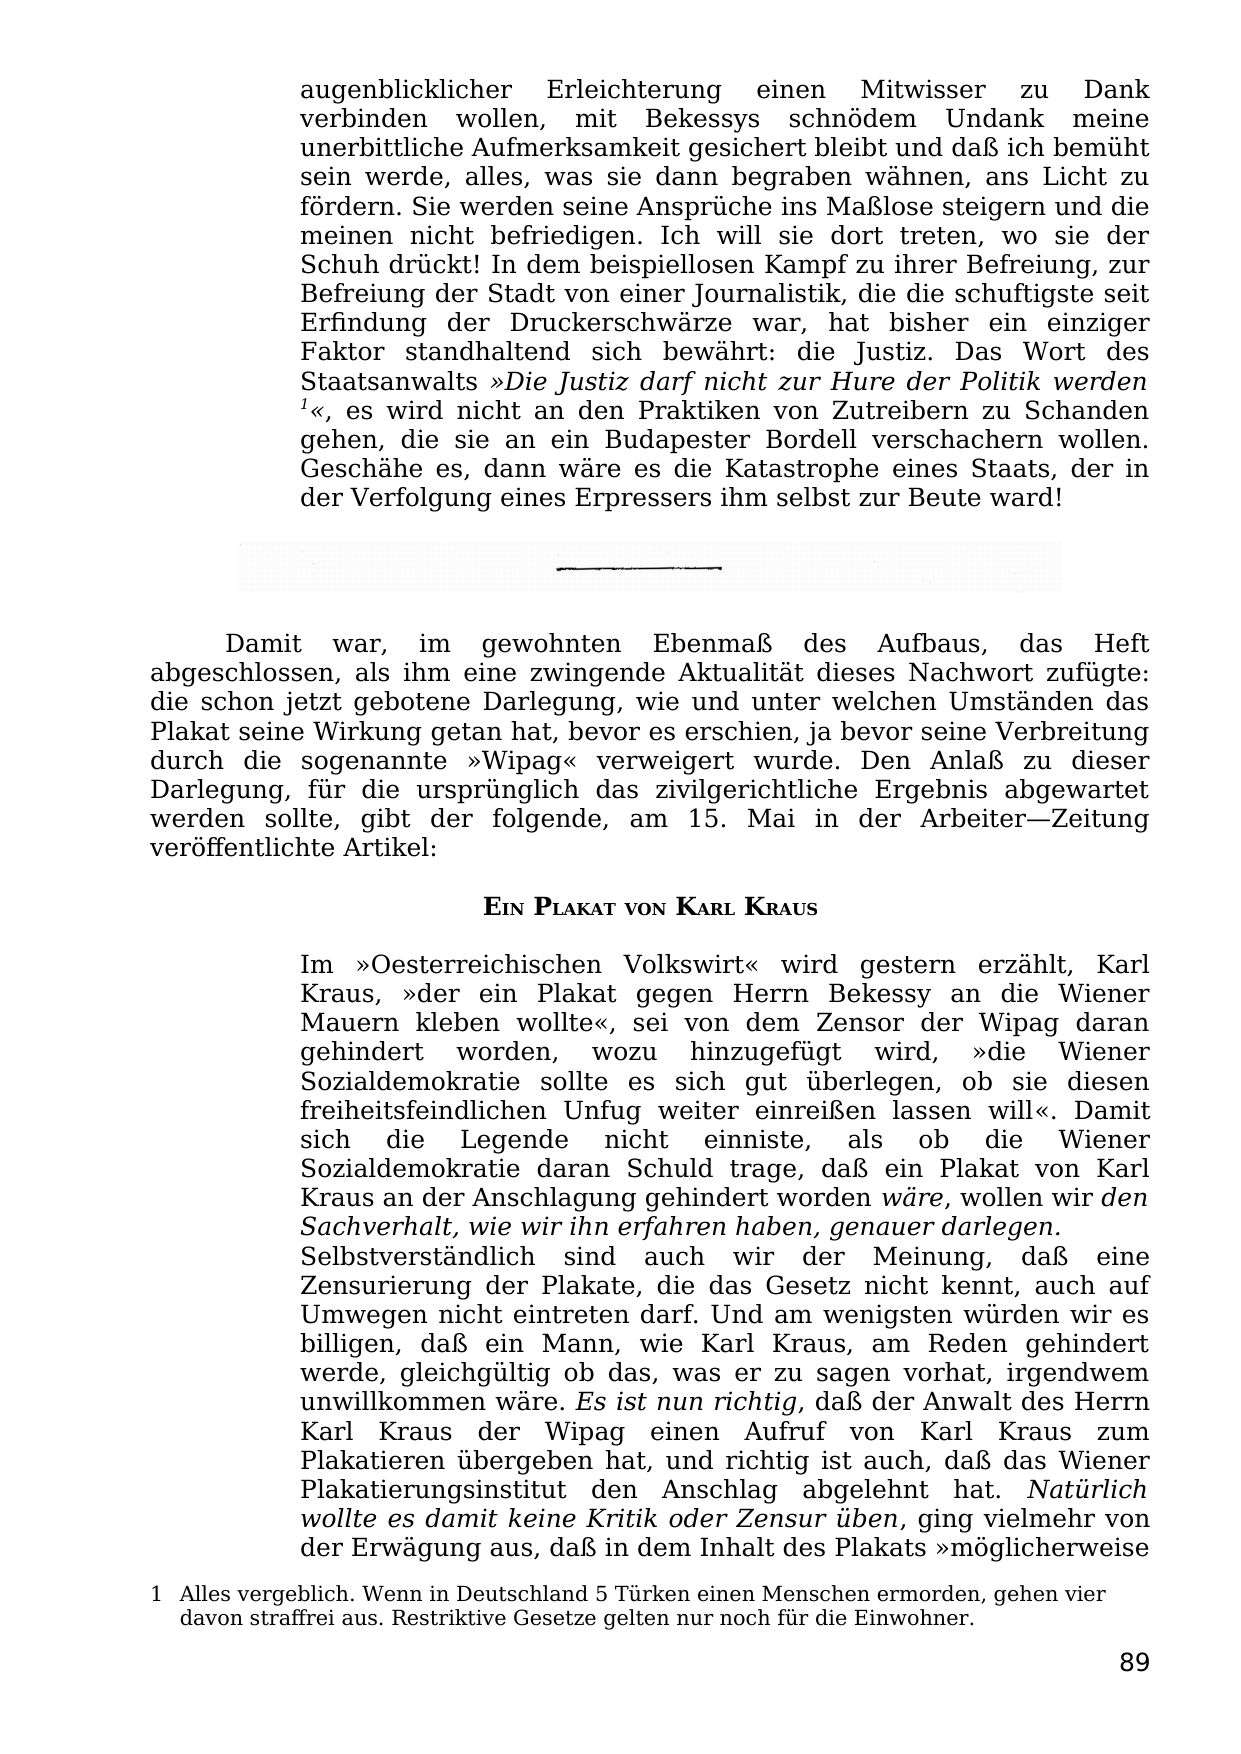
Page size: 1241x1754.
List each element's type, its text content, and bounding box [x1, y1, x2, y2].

text Alles vergeblich. Wenn in Deutschland 5 Türken einen Menschen ermorden, gehen vier davon straffrei aus. Restriktive Gesetze gelten nur noch für die Einwohner. [150, 1582, 1151, 1631]
picture [237, 541, 1063, 593]
text augenblicklicher Erleichterung einen Mitwisser zu Dank verbinden wollen, mit Bekessys schnödem Undank meine unerbittliche Aufmerksamkeit gesichert bleibt und daß ich bemüht sein werde, alles, was sie dann begraben wähnen, ans Licht zu fördern. Sie werden seine Ansprüche ins Maßlose steigern und die meinen nicht befriedigen. Ich will sie dort treten, wo sie der Schuh drückt! In dem beispiellosen Kampf zu ihrer Befreiung, zur Befreiung der Stadt von einer Journalistik, die die schuftigste seit Erfindung der Druckerschwärze war, hat bisher ein einziger Faktor standhaltend sich bewährt: die Justiz. Das Wort des Staatsanwalts »Die Justiz darf nicht zur Hure der Politik werden «, es wird nicht an den Praktiken von Zutreibern zu Schanden gehen, die sie an ein Budapester Bordell verschachern wollen. Geschähe es, dann wäre es die Katastrophe eines Staats, der in der Verfolgung eines Erpressers ihm selbst zur Beute ward! [300, 75, 1151, 512]
text Damit war, im gewohnten Ebenmaß des Aufbaus, das Heft abgeschlossen, als ihm eine zwingende Aktualität dieses Nachwort zufügte: die schon jetzt gebotene Darlegung, wie und unter welchen Umständen das Plakat seine Wirkung getan hat, bevor es erschien, ja bevor seine Verbreitung durch die sogenannte »Wipag« verweigert wurde. Den Anlaß zu dieser Darlegung, für die ursprünglich das zivilgerichtliche Ergebnis abgewartet werden sollte, gibt der folgende, am 15. Mai in der Arbeiter—Zeitung veröffentlichte Artikel: [150, 629, 1151, 862]
text Selbstverständlich sind auch wir der Meinung, daß eine Zensurierung der Plakate, die das Gesetz nicht kennt, auch auf Umwegen nicht eintreten darf. Und am wenigsten würden wir es billigen, daß ein Mann, wie Karl Kraus, am Reden gehindert werde, gleichgültig ob das, was er zu sagen vorhat, irgendwem unwillkommen wäre. Es ist nun richtig, daß der Anwalt des Herrn Karl Kraus der Wipag einen Aufruf von Karl Kraus zum Plakatieren übergeben hat, und richtig ist auch, daß das Wiener Plakatierungsinstitut den Anschlag abgelehnt hat. Natürlich wollte es damit keine Kritik oder Zensur üben, ging vielmehr von der Erwägung aus, daß in dem Inhalt des Plakats »möglicherweise [300, 1242, 1151, 1562]
text Im »Oesterreichischen Volkswirt« wird gestern erzählt, Karl Kraus, »der ein Plakat gegen Herrn Bekessy an die Wiener Mauern kleben wollte«, sei von dem Zensor der Wipag daran gehindert worden, wozu hinzugefügt wird, »die Wiener Sozialdemokratie sollte es sich gut überlegen, ob sie diesen freiheitsfeindlichen Unfug weiter einreißen lassen will«. Damit sich die Legende nicht einniste, als ob die Wiener Sozialdemokratie daran Schuld trage, daß ein Plakat von Karl Kraus an der Anschlagung gehindert worden wäre, wollen wir den Sachverhalt, wie wir ihn erfahren haben, genauer darlegen. [300, 950, 1151, 1242]
text Ein Plakat von Karl Kraus [150, 862, 1151, 921]
